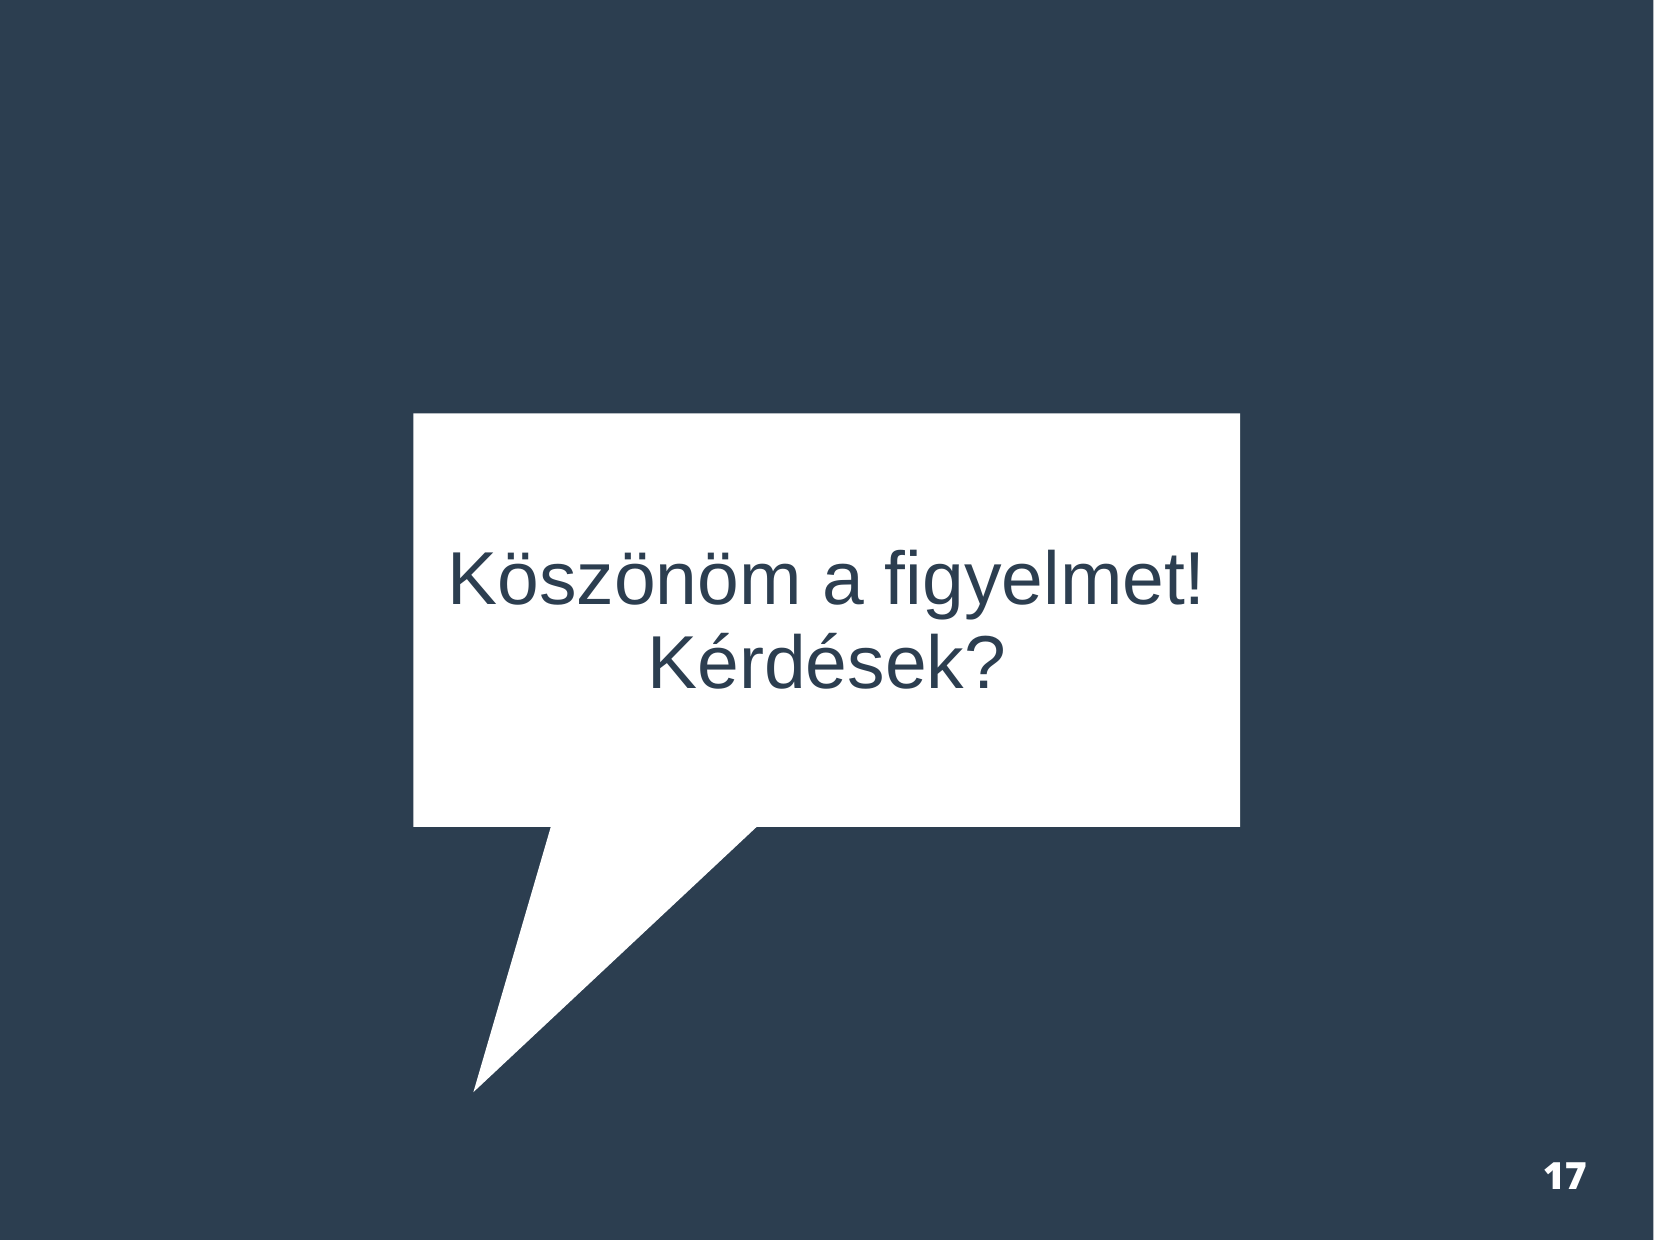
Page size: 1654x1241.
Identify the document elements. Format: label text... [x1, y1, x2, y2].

title Köszönöm a figyelmet! Kérdések? [442, 442, 1211, 798]
